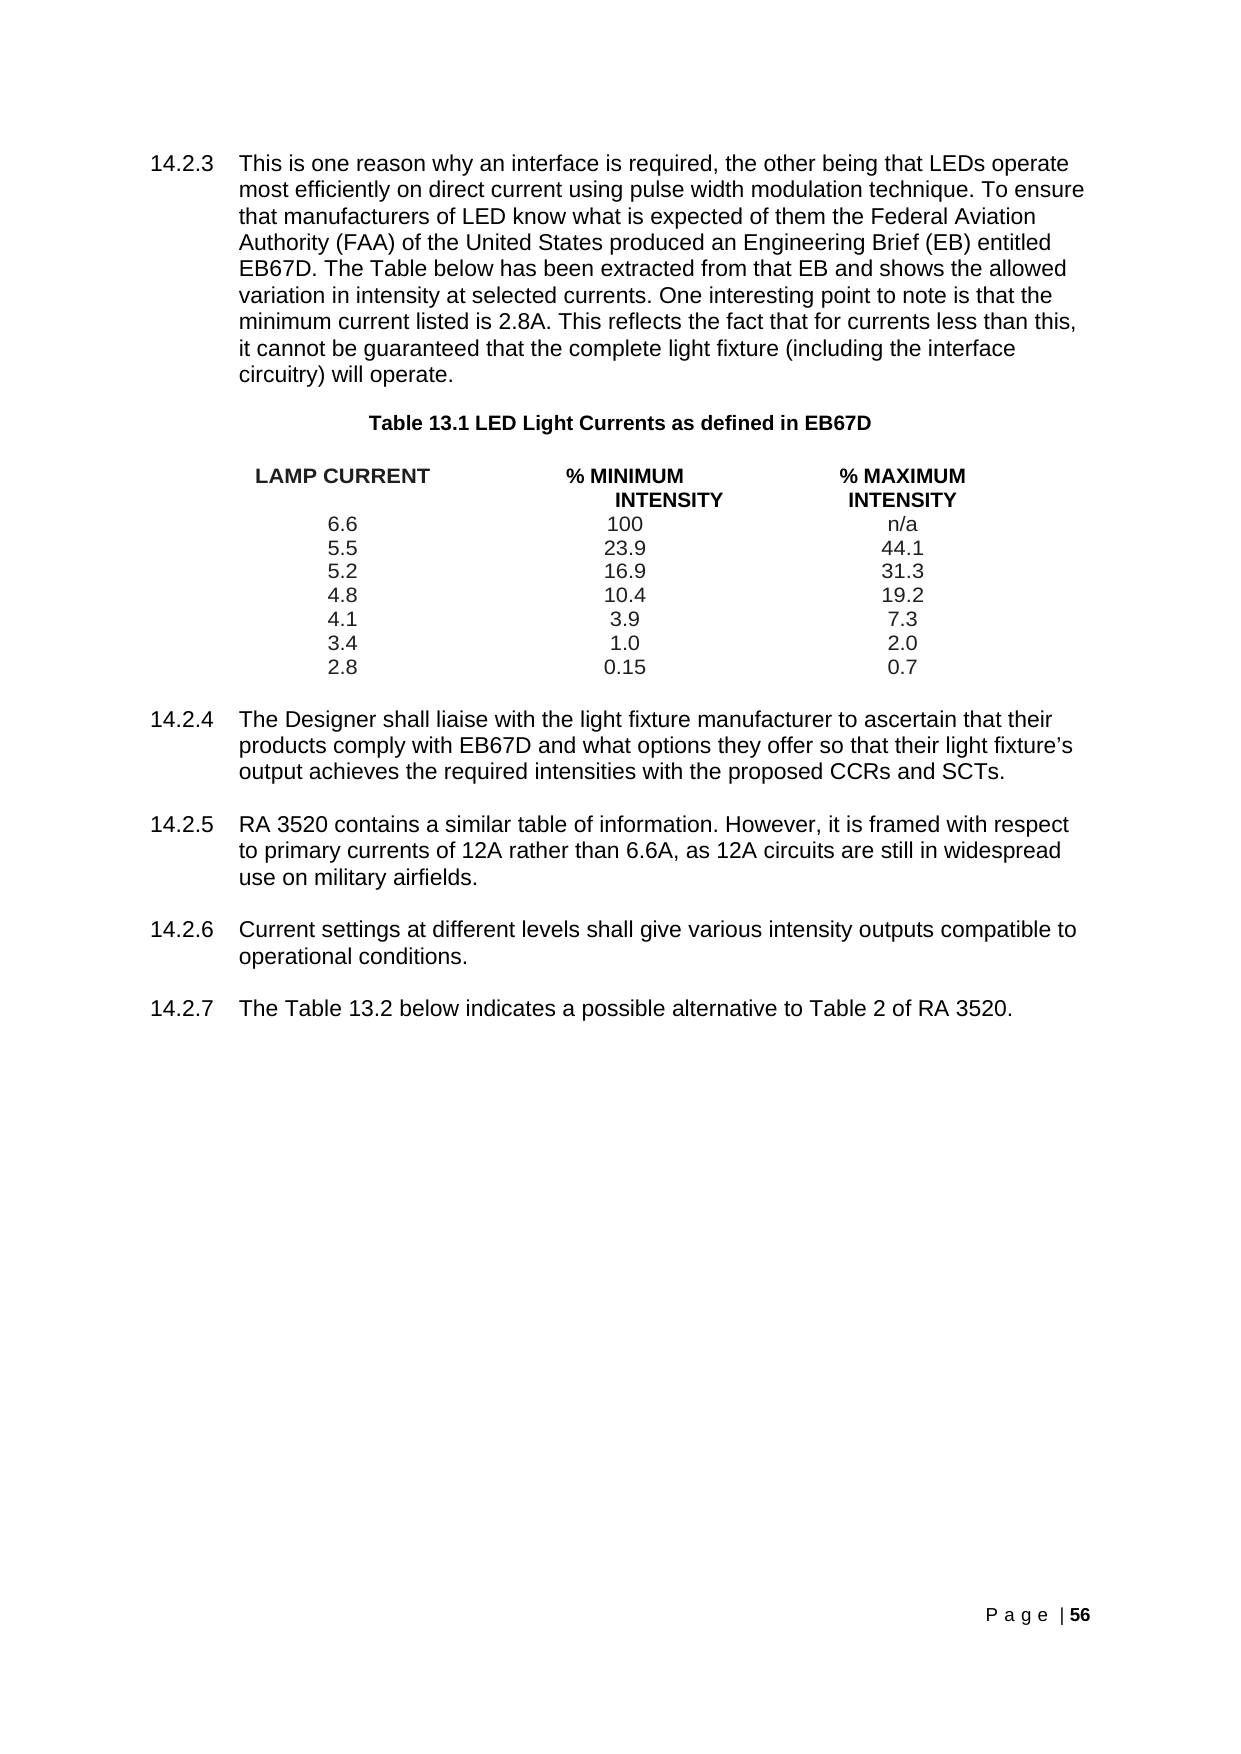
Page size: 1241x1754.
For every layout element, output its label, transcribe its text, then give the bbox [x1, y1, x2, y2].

table_cell 10.4 [497, 583, 752, 607]
table_cell 31.3 [752, 559, 1052, 583]
table_cell 7.3 [752, 607, 1052, 631]
table_cell 19.2 [752, 583, 1052, 607]
table_cell 3.4 [188, 631, 497, 655]
table_cell 0.15 [497, 655, 752, 679]
table_cell 0.7 [752, 655, 1052, 679]
list RA 3520 contains a similar table of information. However, it is framed with respect to primary currents of 12A rather than 6.6A, as 12A circuits are still in widespread use on military airfields. [150, 811, 1090, 890]
list Current settings at different levels shall give various intensity outputs compatible to operational conditions. [150, 916, 1090, 969]
table_cell 1.0 [497, 631, 752, 655]
table_cell 16.9 [497, 559, 752, 583]
table_header LAMP CURRENT [188, 464, 497, 511]
table_cell 100 [497, 511, 752, 535]
table_cell 4.8 [188, 583, 497, 607]
table_cell 6.6 [188, 511, 497, 535]
table_cell n/a [752, 511, 1052, 535]
list The Designer shall liaise with the light fixture manufacturer to ascertain that their products comply with EB67D and what options they offer so that their light fixture’s output achieves the required intensities with the proposed CCRs and SCTs. [150, 706, 1090, 784]
list The Table 13.2 below indicates a possible alternative to Table 2 of RA 3520. [150, 995, 1090, 1022]
table_header % MINIMUM INTENSITY [497, 464, 752, 511]
table_cell 23.9 [497, 535, 752, 559]
list Table 13.1 LED Light Currents as defined in EB67D [150, 411, 1090, 435]
list This is one reason why an interface is required, the other being that LEDs operate most efficiently on direct current using pulse width modulation technique. To ensure that manufacturers of LED know what is expected of them the Federal Aviation Authority (FAA) of the United States produced an Engineering Brief (EB) entitled EB67D. The Table below has been extracted from that EB and shows the allowed variation in intensity at selected currents. One interesting point to note is that the minimum current listed is 2.8A. This reflects the fact that for currents less than this, it cannot be guaranteed that the complete light fixture (including the interface circuitry) will operate. [150, 150, 1090, 387]
table_cell 4.1 [188, 607, 497, 631]
table_cell 3.9 [497, 607, 752, 631]
table_cell 44.1 [752, 535, 1052, 559]
table_header % MAXIMUM INTENSITY [752, 464, 1052, 511]
table_cell 2.8 [188, 655, 497, 679]
table_cell 2.0 [752, 631, 1052, 655]
table_cell 5.2 [188, 559, 497, 583]
table_cell 5.5 [188, 535, 497, 559]
